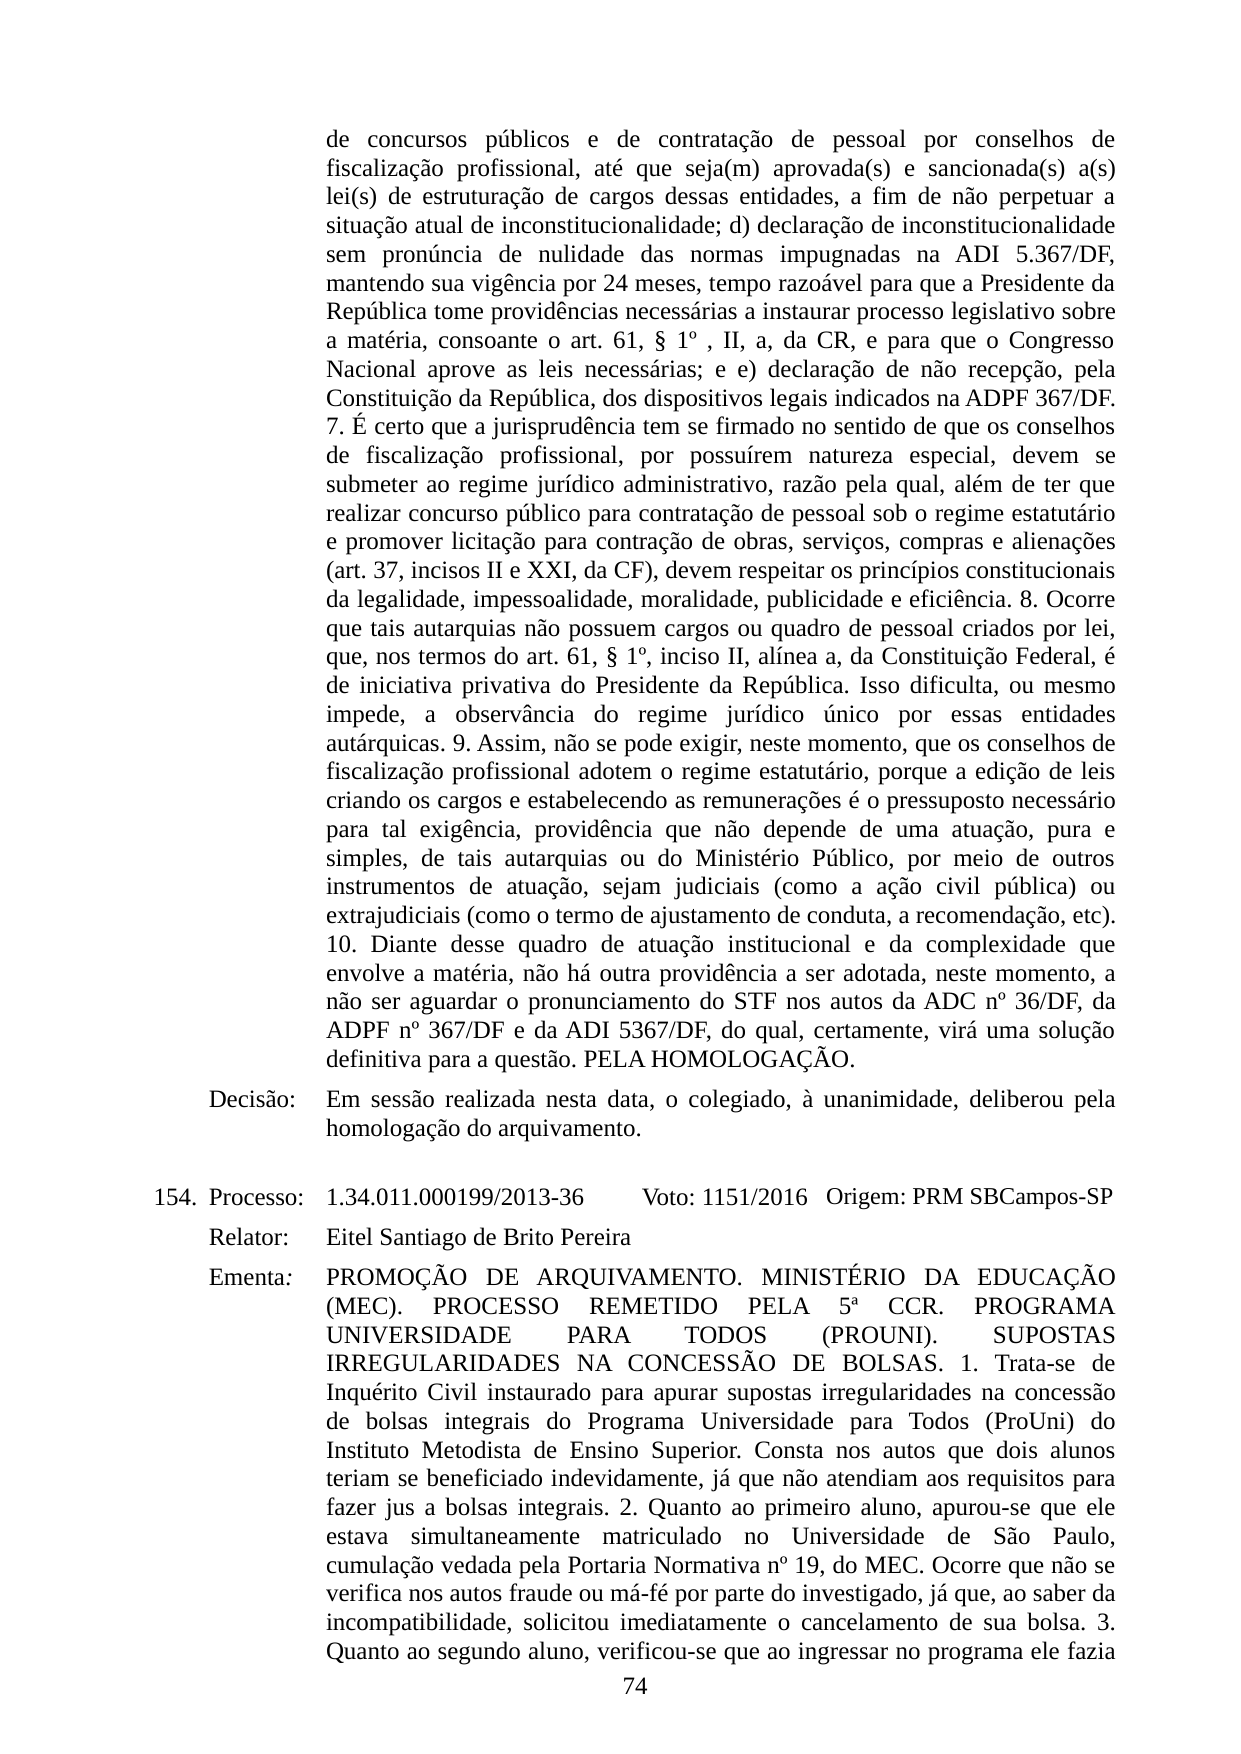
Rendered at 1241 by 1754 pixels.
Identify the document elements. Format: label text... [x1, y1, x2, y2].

table_header 154. [148, 1176, 203, 1216]
table_cell Relator: [203, 1216, 320, 1256]
table_cell PROMOÇÃO DE ARQUIVAMENTO. MINISTÉRIO DA EDUCAÇÃO (MEC). PROCESSO REMETIDO PELA 5ª CCR. PROGRAMA UNIVERSIDADE PARA TODOS (PROUNI). SUPOSTAS IRREGULARIDADES NA CONCESSÃO DE BOLSAS. 1. Trata-se de Inquérito Civil instaurado para apurar supostas irregularidades na concessão de bolsas integrais do Programa Universidade para Todos (ProUni) do Instituto Metodista de Ensino Superior. Consta nos autos que dois alunos teriam se beneficiado indevidamente, já que não atendiam aos requisitos para fazer jus a bolsas integrais. 2. Quanto ao primeiro aluno, apurou-se que ele estava simultaneamente matriculado no Universidade de São Paulo, cumulação vedada pela Portaria Normativa nº 19, do MEC. Ocorre que não se verifica nos autos fraude ou má-fé por parte do investigado, já que, ao saber da incompatibilidade, solicitou imediatamente o cancelamento de sua bolsa. 3. Quanto ao segundo aluno, verificou-se que ao ingressar no programa ele fazia [320, 1256, 1122, 1670]
table_cell de concursos públicos e de contratação de pessoal por conselhos de fiscalização profissional, até que seja(m) aprovada(s) e sancionada(s) a(s) lei(s) de estruturação de cargos dessas entidades, a fim de não perpetuar a situação atual de inconstitucionalidade; d) declaração de inconstitucionalidade sem pronúncia de nulidade das normas impugnadas na ADI 5.367/DF, mantendo sua vigência por 24 meses, tempo razoável para que a Presidente da República tome providências necessárias a instaurar processo legislativo sobre a matéria, consoante o art. 61, § 1º , II, a, da CR, e para que o Congresso Nacional aprove as leis necessárias; e e) declaração de não recepção, pela Constituição da República, dos dispositivos legais indicados na ADPF 367/DF. 7. É certo que a jurisprudência tem se firmado no sentido de que os conselhos de fiscalização profissional, por possuírem natureza especial, devem se submeter ao regime jurídico administrativo, razão pela qual, além de ter que realizar concurso público para contratação de pessoal sob o regime estatutário e promover licitação para contração de obras, serviços, compras e alienações (art. 37, incisos II e XXI, da CF), devem respeitar os princípios constitucionais da legalidade, impessoalidade, moralidade, publicidade e eficiência. 8. Ocorre que tais autarquias não possuem cargos ou quadro de pessoal criados por lei, que, nos termos do art. 61, § 1º, inciso II, alínea a, da Constituição Federal, é de iniciativa privativa do Presidente da República. Isso dificulta, ou mesmo impede, a observância do regime jurídico único por essas entidades autárquicas. 9. Assim, não se pode exigir, neste momento, que os conselhos de fiscalização profissional adotem o regime estatutário, porque a edição de leis criando os cargos e estabelecendo as remunerações é o pressuposto necessário para tal exigência, providência que não depende de uma atuação, pura e simples, de tais autarquias ou do Ministério Público, por meio de outros instrumentos de atuação, sejam judiciais (como a ação civil pública) ou extrajudiciais (como o termo de ajustamento de conduta, a recomendação, etc). 10. Diante desse quadro de atuação institucional e da complexidade que envolve a matéria, não há outra providência a ser adotada, neste momento, a não ser aguardar o pronunciamento do STF nos autos da ADC nº 36/DF, da ADPF nº 367/DF e da ADI 5367/DF, do qual, certamente, virá uma solução definitiva para a questão. PELA HOMOLOGAÇÃO. [320, 118, 1122, 1078]
table_cell Em sessão realizada nesta data, o colegiado, à unanimidade, deliberou pela homologação do arquivamento. [320, 1078, 1122, 1147]
table_cell [148, 1216, 203, 1256]
table_cell [148, 1078, 203, 1147]
table_header 1.34.011.000199/2013-36 [320, 1176, 636, 1216]
table_cell Decisão: [203, 1078, 320, 1147]
table_cell [203, 118, 320, 1078]
table_cell Ementa: [203, 1256, 320, 1670]
table_cell Eitel Santiago de Brito Pereira [320, 1216, 1122, 1256]
table_header Voto: 1151/2016 [636, 1176, 820, 1216]
table_header Processo: [203, 1176, 320, 1216]
table_cell [148, 118, 203, 1078]
table_header Origem: PRM SBCampos-SP [820, 1176, 1122, 1216]
table_cell [148, 1256, 203, 1670]
